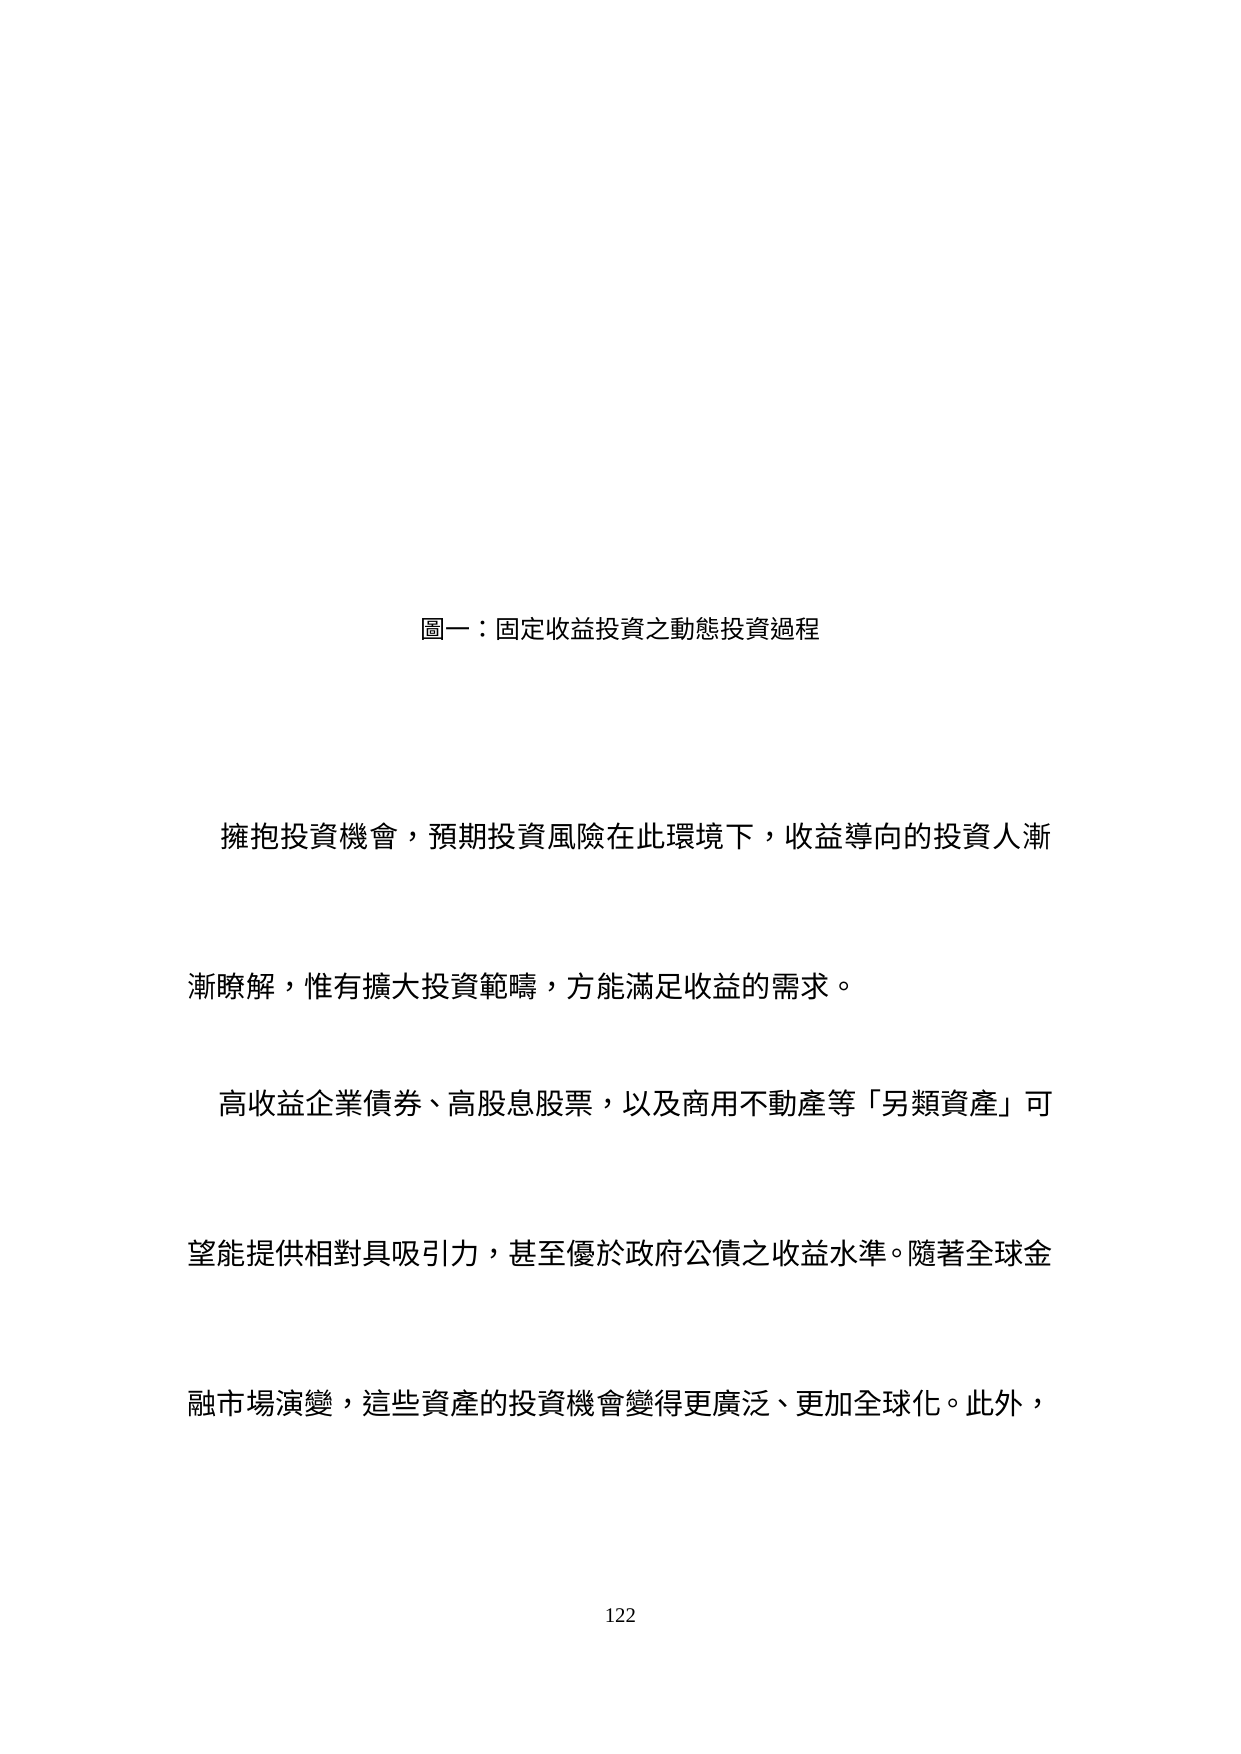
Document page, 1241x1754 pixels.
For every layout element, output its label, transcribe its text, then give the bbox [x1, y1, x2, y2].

text 擁抱投資機會，預期投資風險在此環境下，收益導向的投資人漸漸瞭解，惟有擴大投資範疇，方能滿足收益的需求。 [187, 797, 1053, 1022]
text 高收益企業債券、高股息股票，以及商用不動產等「另類資產」可望能提供相對具吸引力，甚至優於政府公債之收益水準。隨著全球金融市場演變，這些資產的投資機會變得更廣泛、更加全球化。此外， [187, 1064, 1053, 1439]
text 圖一：固定收益投資之動態投資過程 [187, 609, 1053, 646]
